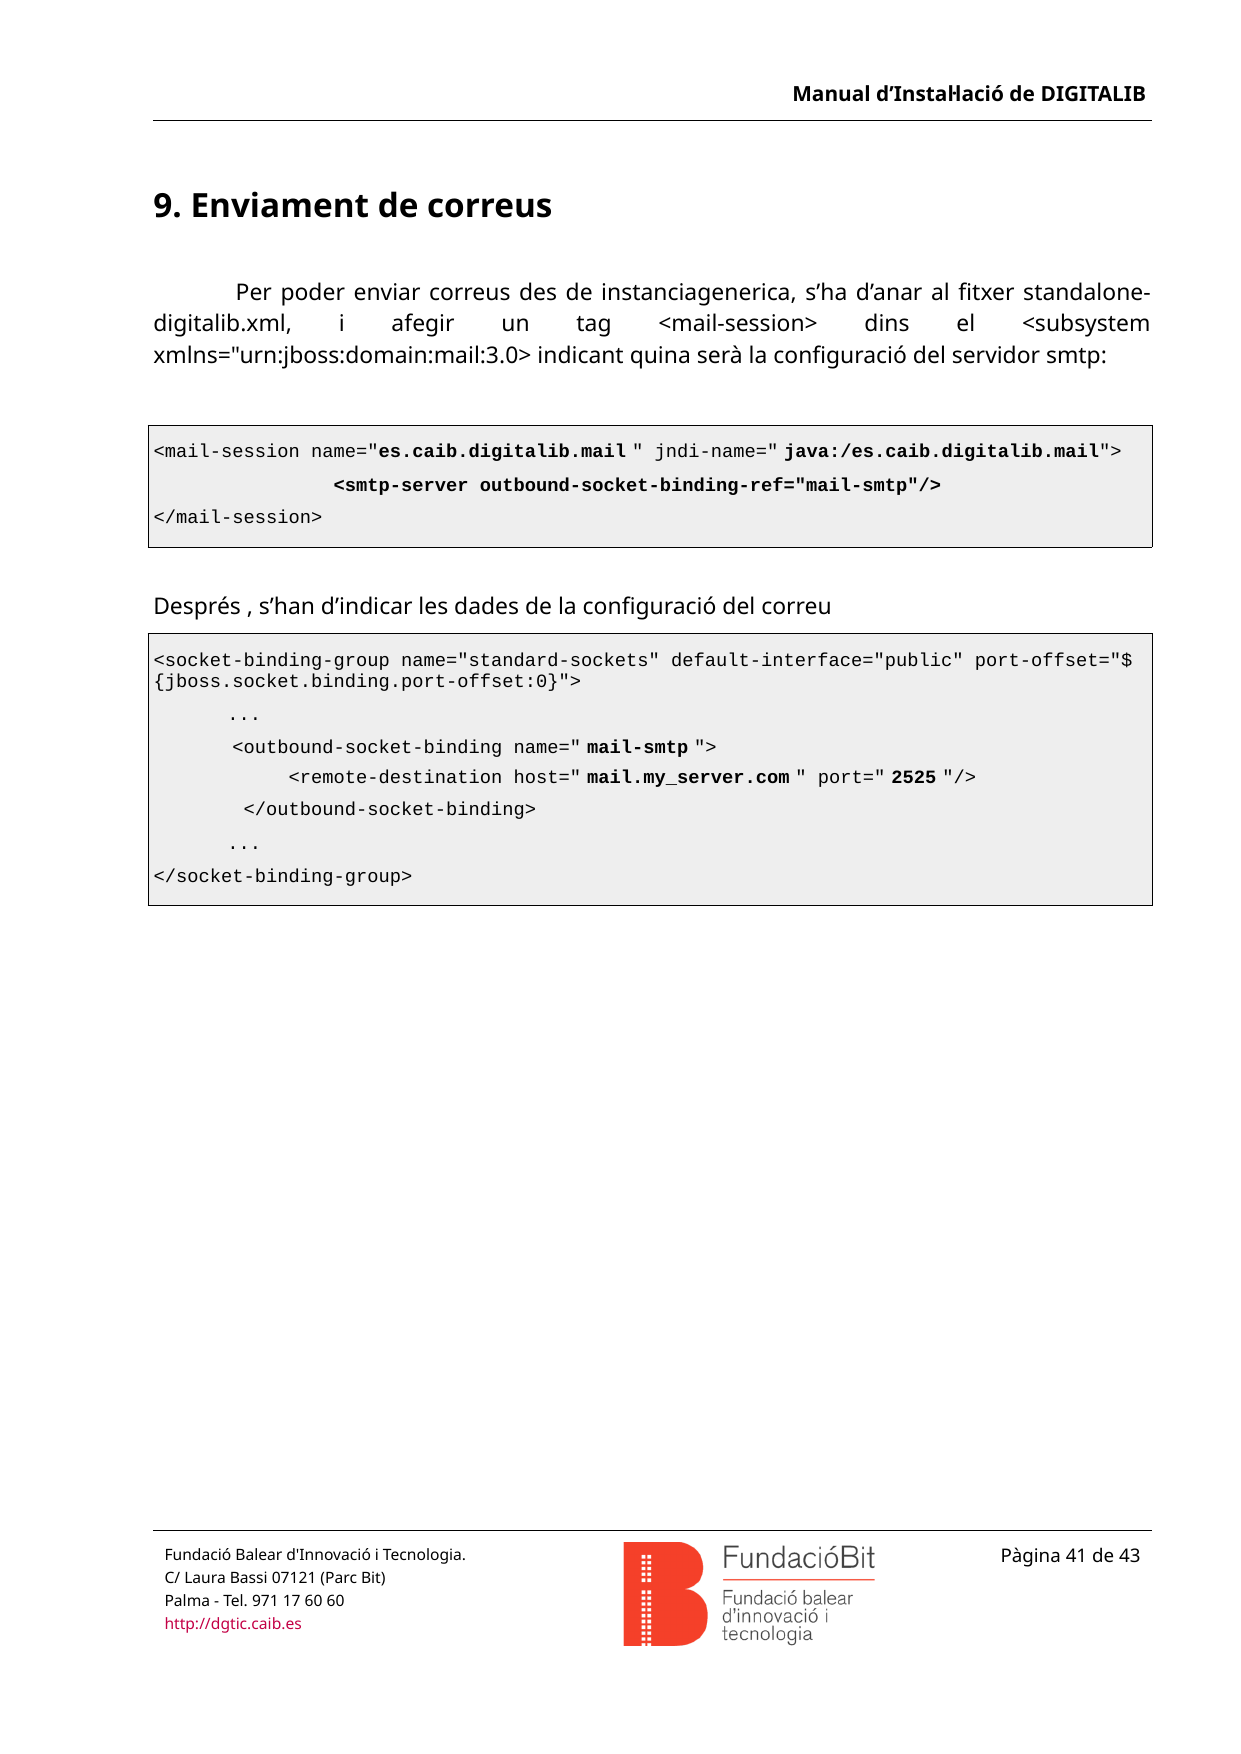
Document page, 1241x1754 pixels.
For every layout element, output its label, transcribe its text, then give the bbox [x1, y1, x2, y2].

text Per poder enviar correus des de instanciagenerica, s’ha d’anar al fitxer standalone-digitalib.xml, i afegir un tag <mail-session> dins el <subsystem xmlns="urn:jboss:domain:mail:3.0> indicant quina serà la configuració del servidor smtp: [153, 276, 1152, 370]
subtitle Enviament de correus [153, 181, 1152, 227]
table_header <socket-binding-group name="standard-sockets" default-interface="public" port-offset="${jboss.socket.binding.port-offset:0}"> ... <outbound-socket-binding name=" mail-smtp "> <remote-destination host=" mail.my_server.com " port=" 2525 "/> </outbound-socket-binding> ... </socket-binding-group> [149, 634, 1152, 905]
picture [623, 1542, 875, 1646]
table_header <mail-session name="es.caib.digitalib.mail " jndi-name=" java:/es.caib.digitalib.mail"> <smtp-server outbound-socket-binding-ref="mail-smtp"/> </mail-session> [149, 426, 1152, 547]
text Després , s’han d’indicar les dades de la configuració del correu [153, 590, 1152, 621]
